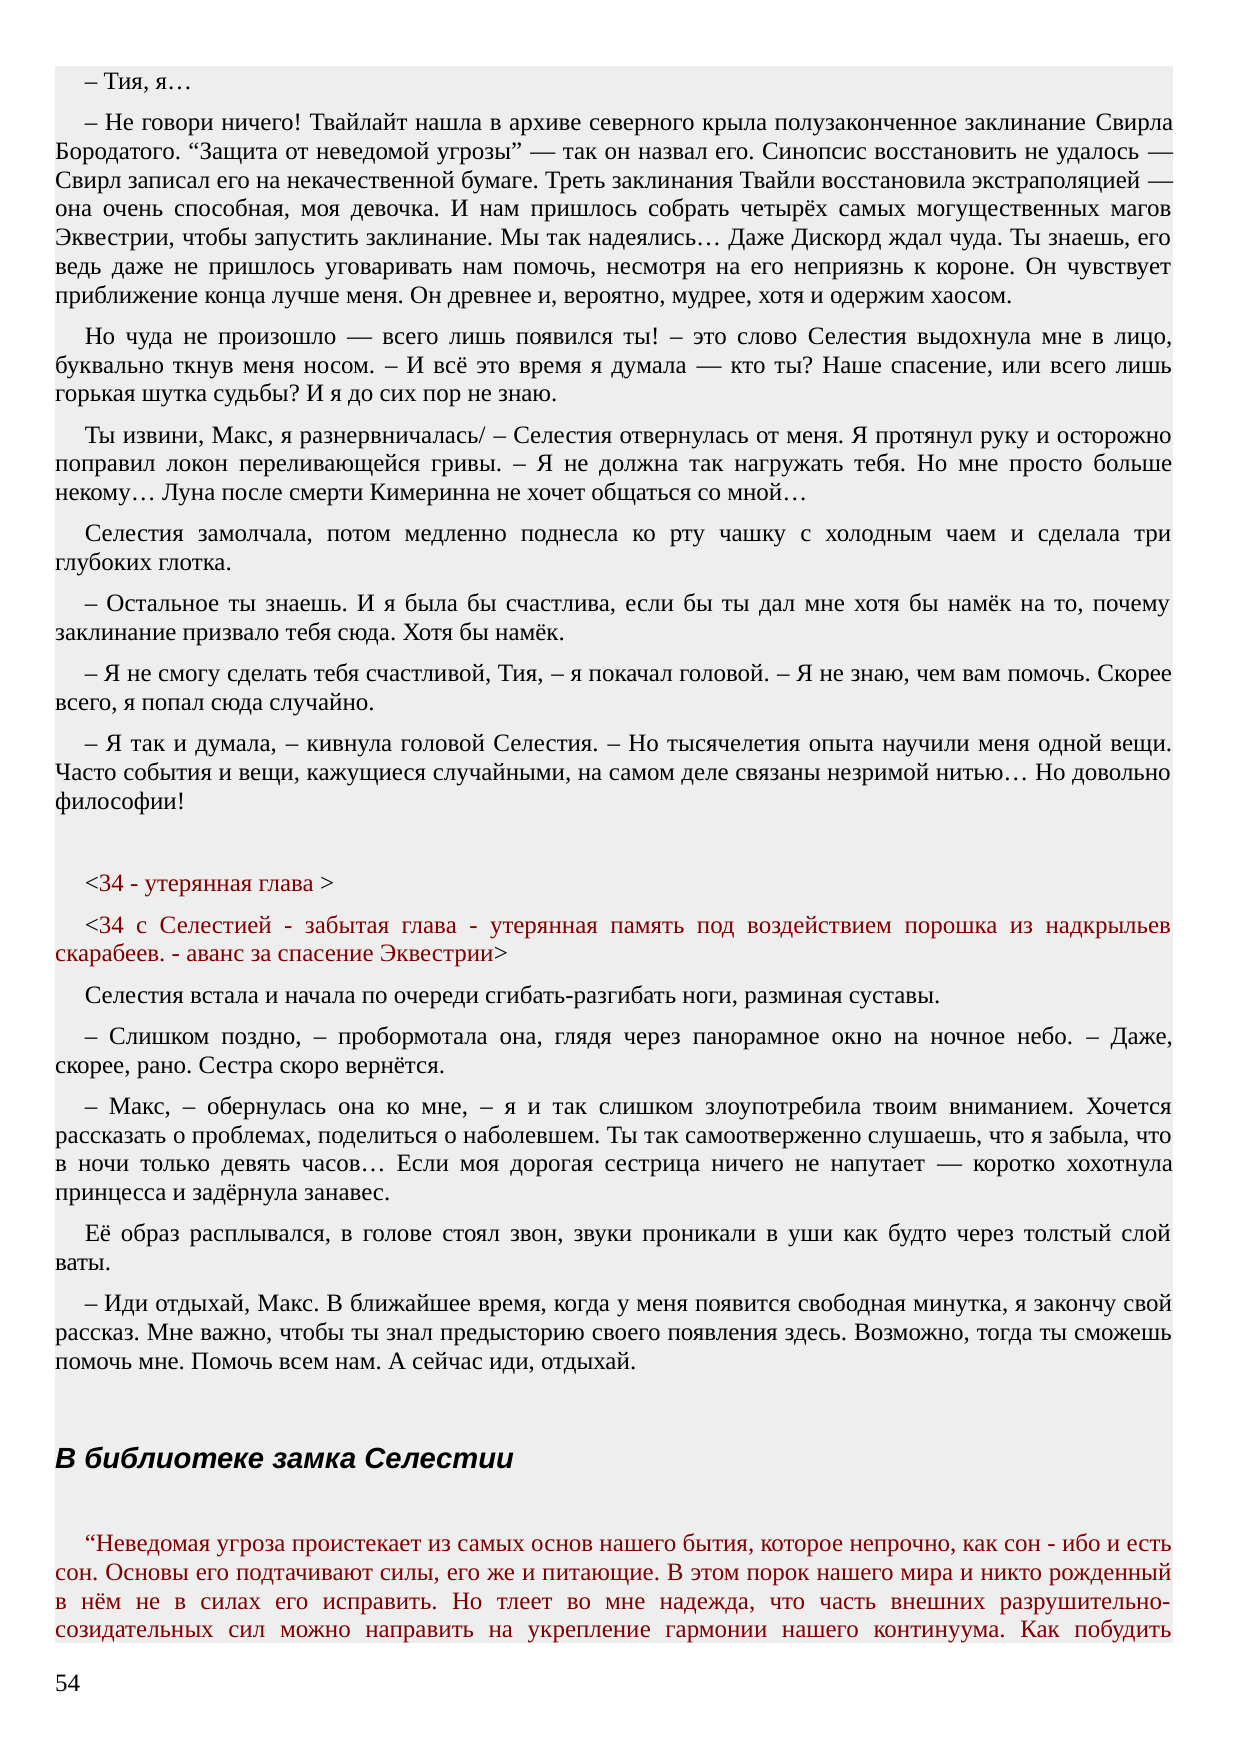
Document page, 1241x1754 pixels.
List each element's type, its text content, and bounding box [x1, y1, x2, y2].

text – Тия, я… [55, 66, 1173, 95]
text Её образ расплывался, в голове стоял звон, звуки проникали в уши как будто через толстый слой ваты. [55, 1218, 1173, 1276]
text – Остальное ты знаешь. И я была бы счастлива, если бы ты дал мне хотя бы намёк на то, почему заклинание призвало тебя сюда. Хотя бы намёк. [55, 588, 1173, 646]
text Селестия замолчала, потом медленно поднесла ко рту чашку с холодным чаем и сделала три глубоких глотка. [55, 518, 1173, 576]
text “Неведомая угроза проистекает из самых основ нашего бытия, которое непрочно, как сон - ибо и есть сон. Основы его подтачивают силы, его же и питающие. В этом порок нашего мира и никто рожденный в нём не в силах его исправить. Но тлеет во мне надежда, что часть внешних разрушительно-созидательных сил можно направить на укрепление гармонии нашего континуума. Как побудить [55, 1528, 1173, 1643]
subtitle В библиотеке замка Селестии [55, 1441, 1173, 1474]
text – Слишком поздно, – пробормотала она, глядя через панорамное окно на ночное небо. – Даже, скорее, рано. Сестра скоро вернётся. [55, 1021, 1173, 1078]
text Ты извини, Макс, я разнервничалась/ – Селестия отвернулась от меня. Я протянул руку и осторожно поправил локон переливающейся гривы. – Я не должна так нагружать тебя. Но мне просто больше некому… Луна после смерти Кимеринна не хочет общаться со мной… [55, 420, 1173, 506]
text Но чуда не произошло — всего лишь появился ты! – это слово Селестия выдохнула мне в лицо, буквально ткнув меня носом. – И всё это время я думала — кто ты? Наше спасение, или всего лишь горькая шутка судьбы? И я до сих пор не знаю. [55, 321, 1173, 407]
text – Макс, – обернулась она ко мне, – я и так слишком злоупотребила твоим вниманием. Хочется рассказать о проблемах, поделиться о наболевшем. Ты так самоотверженно слушаешь, что я забыла, что в ночи только девять часов… Если моя дорогая сестрица ничего не напутает — коротко хохотнула принцесса и задёрнула занавес. [55, 1091, 1173, 1206]
text – Я так и думала, – кивнула головой Селестия. – Но тысячелетия опыта научили меня одной вещи. Часто события и вещи, кажущиеся случайными, на самом деле связаны незримой нитью… Но довольно философии! [55, 728, 1173, 815]
text Селестия встала и начала по очереди сгибать-разгибать ноги, разминая суставы. [55, 980, 1173, 1008]
text <34 - утерянная глава > [55, 868, 1173, 897]
text – Иди отдыхай, Макс. В ближайшее время, когда у меня появится свободная минутка, я закончу свой рассказ. Мне важно, чтобы ты знал предысторию своего появления здесь. Возможно, тогда ты сможешь помочь мне. Помочь всем нам. А сейчас иди, отдыхай. [55, 1288, 1173, 1375]
text – Не говори ничего! Твайлайт нашла в архиве северного крыла полузаконченное заклинание Cвирла Бородатого. “Защита от неведомой угрозы” — так он назвал его. Синопсис восстановить не удалось — Свирл записал его на некачественной бумаге. Треть заклинания Твайли восстановила экстраполяцией — она очень способная, моя девочка. И нам пришлось собрать четырёх самых могущественных магов Эквестрии, чтобы запустить заклинание. Мы так надеялись… Даже Дискорд ждал чуда. Ты знаешь, его ведь даже не пришлось уговаривать нам помочь, несмотря на его неприязнь к короне. Он чувствует приближение конца лучше меня. Он древнее и, вероятно, мудрее, хотя и одержим хаосом. [55, 107, 1173, 308]
text – Я не смогу сделать тебя счастливой, Тия, – я покачал головой. – Я не знаю, чем вам помочь. Скорее всего, я попал сюда случайно. [55, 658, 1173, 716]
text <34 с Селестией - забытая глава - утерянная память под воздействием порошка из надкрыльев скарабеев. - аванс за спасение Эквестрии> [55, 910, 1173, 967]
